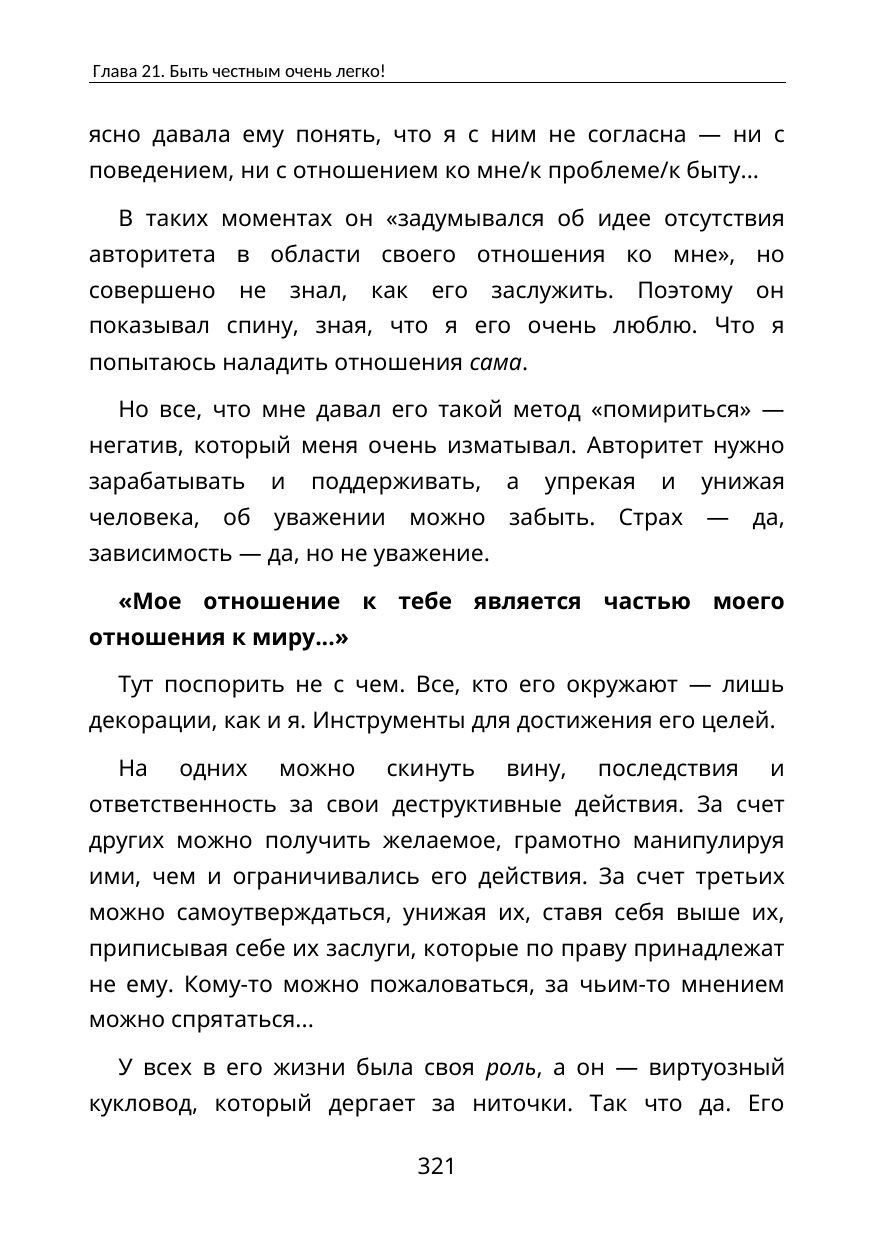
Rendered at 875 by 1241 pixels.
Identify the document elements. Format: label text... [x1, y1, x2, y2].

text В таких моментах он «задумывался об идее отсутствия авторитета в области своего отношения ко мне», но совершено не знал, как его заслужить. Поэтому он показывал спину, зная, что я его очень люблю. Что я попытаюсь наладить отношения сама. [88, 202, 786, 377]
text Тут поспорить не с чем. Все, кто его окружают — лишь декорации, как и я. Инструменты для достижения его целей. [88, 668, 786, 735]
text ясно давала ему понять, что я с ним не согласна — ни с поведением, ни с отношением ко мне/к проблеме/к быту... [88, 118, 786, 185]
text Но все, что мне давал его такой метод «помириться» — негатив, который меня очень изматывал. Авторитет нужно зарабатывать и поддерживать, а упрекая и унижая человека, об уважении можно забыть. Страх — да, зависимость — да, но не уважение. [88, 393, 786, 568]
text У всех в его жизни была своя роль, а он — виртуозный кукловод, который дергает за ниточки. Так что да. Его [88, 1051, 786, 1118]
text На одних можно скинуть вину, последствия и ответственность за свои деструктивные действия. За счет других можно получить желаемое, грамотно манипулируя ими, чем и ограничивались его действия. За счет третьих можно самоутверждаться, унижая их, ставя себя выше их, приписывая себе их заслуги, которые по праву принадлежат не ему. Кому-то можно пожаловаться, за чьим-то мнением можно спрятаться... [88, 752, 786, 1035]
text «Мое отношение к тебе является частью моего отношения к миру...» [88, 584, 786, 652]
